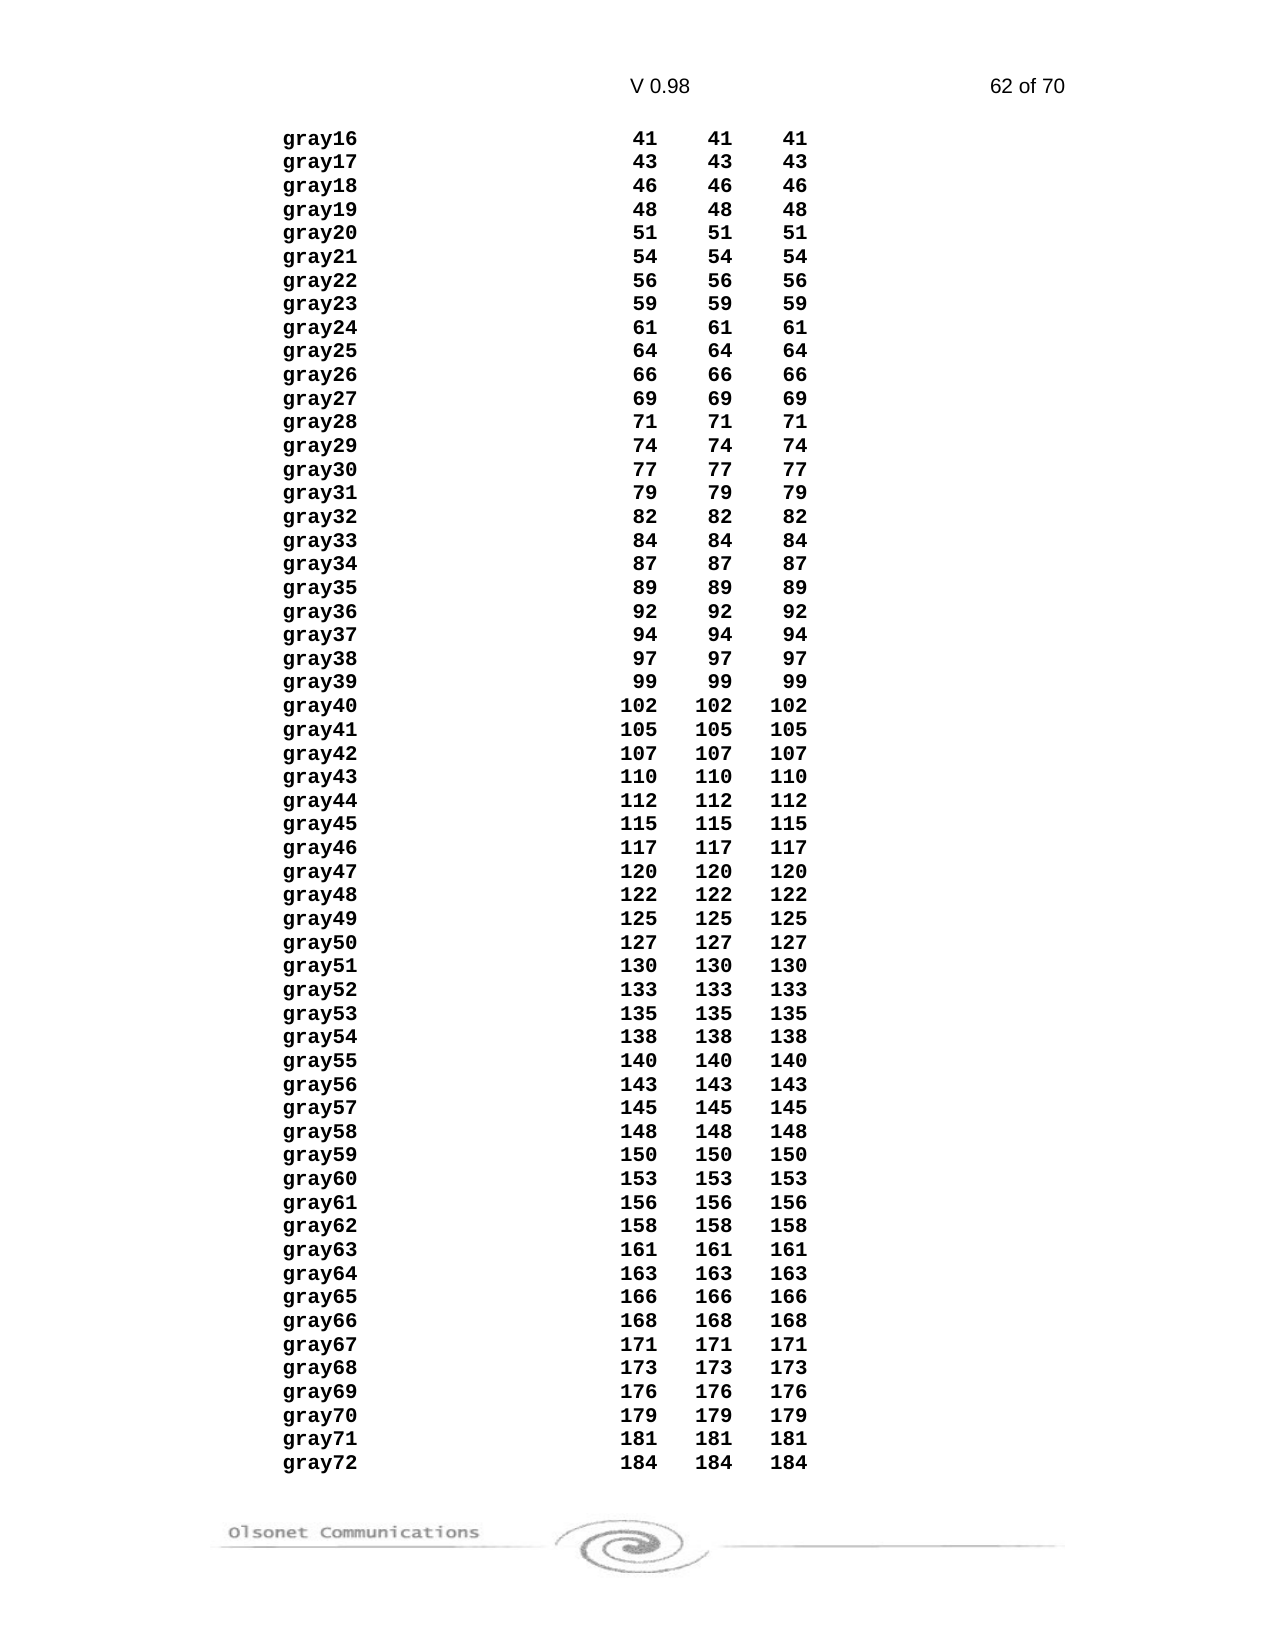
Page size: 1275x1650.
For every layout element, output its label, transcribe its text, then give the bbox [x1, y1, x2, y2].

text gray66 168 168 168 [282, 1310, 1065, 1334]
text gray40 102 102 102 [282, 695, 1065, 719]
text gray49 125 125 125 [282, 908, 1065, 932]
text gray41 105 105 105 [282, 719, 1065, 742]
text gray25 64 64 64 [282, 341, 1065, 364]
text gray39 99 99 99 [282, 672, 1065, 695]
text gray23 59 59 59 [282, 293, 1065, 317]
text gray50 127 127 127 [282, 932, 1065, 955]
text gray38 97 97 97 [282, 648, 1065, 672]
text gray45 115 115 115 [282, 813, 1065, 837]
text gray52 133 133 133 [282, 979, 1065, 1003]
text gray31 79 79 79 [282, 482, 1065, 506]
text gray58 148 148 148 [282, 1121, 1065, 1144]
text gray65 166 166 166 [282, 1286, 1065, 1310]
picture [210, 1504, 1065, 1596]
text gray57 145 145 145 [282, 1097, 1065, 1121]
text gray56 143 143 143 [282, 1073, 1065, 1097]
text gray19 48 48 48 [282, 199, 1065, 222]
text gray34 87 87 87 [282, 553, 1065, 577]
text gray53 135 135 135 [282, 1003, 1065, 1026]
text gray62 158 158 158 [282, 1215, 1065, 1239]
text gray28 71 71 71 [282, 411, 1065, 435]
text gray55 140 140 140 [282, 1050, 1065, 1073]
text gray71 181 181 181 [282, 1428, 1065, 1452]
text gray67 171 171 171 [282, 1334, 1065, 1357]
text gray68 173 173 173 [282, 1357, 1065, 1381]
text gray24 61 61 61 [282, 317, 1065, 341]
text gray21 54 54 54 [282, 246, 1065, 269]
text gray61 156 156 156 [282, 1192, 1065, 1215]
text gray37 94 94 94 [282, 624, 1065, 648]
text gray70 179 179 179 [282, 1404, 1065, 1428]
text gray51 130 130 130 [282, 955, 1065, 979]
text gray29 74 74 74 [282, 435, 1065, 459]
text gray54 138 138 138 [282, 1026, 1065, 1050]
text gray27 69 69 69 [282, 388, 1065, 411]
text gray32 82 82 82 [282, 506, 1065, 530]
text gray43 110 110 110 [282, 766, 1065, 790]
text gray17 43 43 43 [282, 151, 1065, 175]
text gray63 161 161 161 [282, 1239, 1065, 1263]
text gray33 84 84 84 [282, 530, 1065, 553]
text gray69 176 176 176 [282, 1381, 1065, 1404]
text gray59 150 150 150 [282, 1144, 1065, 1168]
text gray22 56 56 56 [282, 269, 1065, 293]
text gray60 153 153 153 [282, 1168, 1065, 1192]
text gray48 122 122 122 [282, 884, 1065, 908]
text gray47 120 120 120 [282, 861, 1065, 884]
text gray16 41 41 41 [282, 128, 1065, 151]
text gray36 92 92 92 [282, 601, 1065, 624]
text gray64 163 163 163 [282, 1263, 1065, 1286]
text gray18 46 46 46 [282, 175, 1065, 199]
text gray46 117 117 117 [282, 837, 1065, 861]
text gray20 51 51 51 [282, 222, 1065, 246]
text gray35 89 89 89 [282, 577, 1065, 601]
text gray30 77 77 77 [282, 459, 1065, 482]
text gray42 107 107 107 [282, 742, 1065, 766]
text gray72 184 184 184 [282, 1452, 1065, 1476]
text gray26 66 66 66 [282, 364, 1065, 388]
text gray44 112 112 112 [282, 790, 1065, 813]
